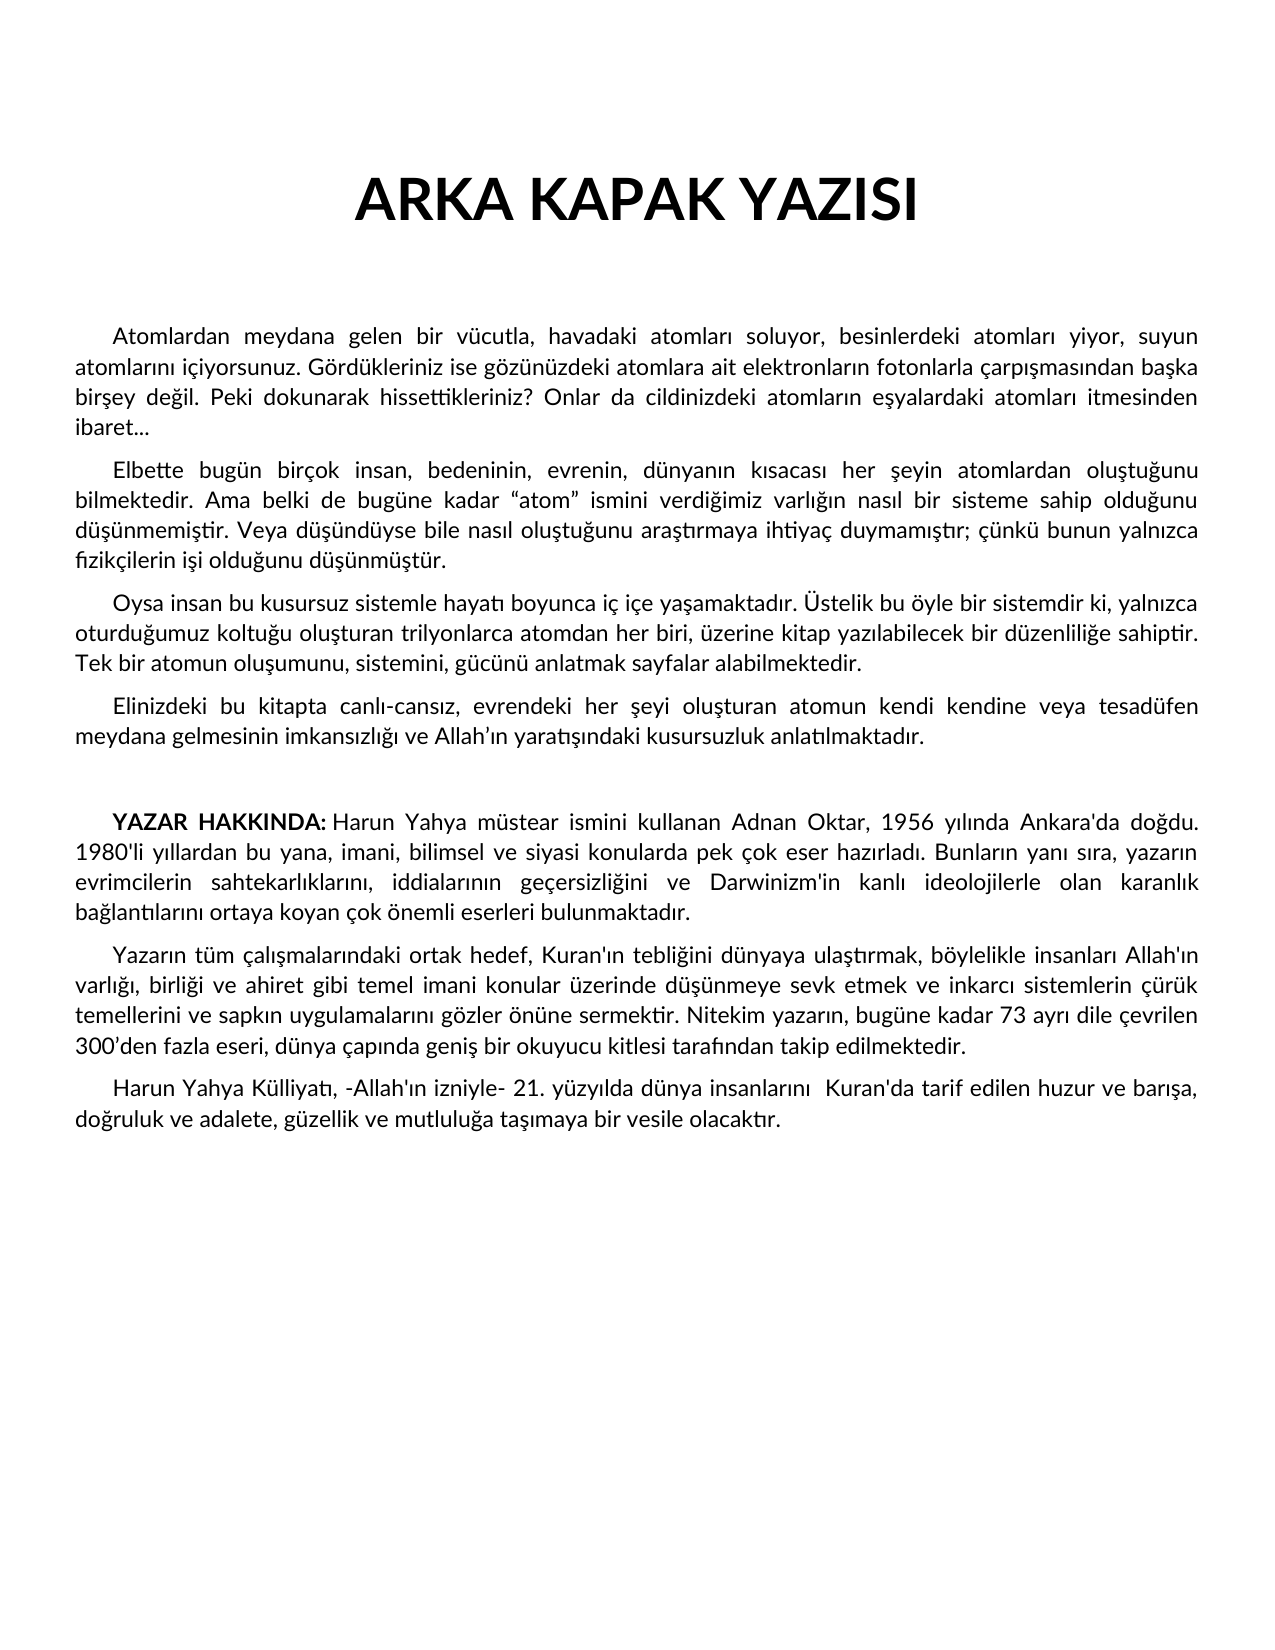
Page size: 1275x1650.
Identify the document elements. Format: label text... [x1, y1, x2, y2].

text Elbette bugün birçok insan, bedeninin, evrenin, dünyanın kısacası her şeyin atomlardan oluştuğunu bilmektedir. Ama belki de bugüne kadar “atom” ismini verdiğimiz varlığın nasıl bir sisteme sahip olduğunu düşünmemiştir. Veya düşündüyse bile nasıl oluştuğunu araştırmaya ihtiyaç duymamıştır; çünkü bunun yalnızca fizikçilerin işi olduğunu düşünmüştür. [75, 456, 1200, 574]
text Yazarın tüm çalışmalarındaki ortak hedef, Kuran'ın tebliğini dünyaya ulaştırmak, böylelikle insanları Allah'ın varlığı, birliği ve ahiret gibi temel imani konular üzerinde düşünmeye sevk etmek ve inkarcı sistemlerin çürük temellerini ve sapkın uygulamalarını gözler önüne sermektir. Nitekim yazarın, bugüne kadar 73 ayrı dile çevrilen 300’den fazla eseri, dünya çapında geniş bir okuyucu kitlesi tarafından takip edilmektedir. [75, 941, 1200, 1059]
subtitle ARKA KAPAK YAZISI [75, 162, 1200, 232]
text Harun Yahya Külliyatı, -Allah'ın izniyle- 21. yüzyılda dünya insanlarını Kuran'da tarif edilen huzur ve barışa, doğruluk ve adalete, güzellik ve mutluluğa taşımaya bir vesile olacaktır. [75, 1074, 1200, 1132]
text Elinizdeki bu kitapta canlı-cansız, evrendeki her şeyi oluşturan atomun kendi kendine veya tesadüfen meydana gelmesinin imkansızlığı ve Allah’ın yaratışındaki kusursuzluk anlatılmaktadır. [75, 692, 1200, 750]
text YAZAR HAKKINDA: Harun Yahya müstear ismini kullanan Adnan Oktar, 1956 yılında Ankara'da doğdu. 1980'li yıllardan bu yana, imani, bilimsel ve siyasi konularda pek çok eser hazırladı. Bunların yanı sıra, yazarın evrimcilerin sahtekarlıklarını, iddialarının geçersizliğini ve Darwinizm'in kanlı ideolojilerle olan karanlık bağlantılarını ortaya koyan çok önemli eserleri bulunmaktadır. [75, 808, 1200, 926]
text Atomlardan meydana gelen bir vücutla, havadaki atomları soluyor, besinlerdeki atomları yiyor, suyun atomlarını içiyorsunuz. Gördükleriniz ise gözünüzdeki atomlara ait elektronların fotonlarla çarpışmasından başka birşey değil. Peki dokunarak hissettikleriniz? Onlar da cildinizdeki atomların eşyalardaki atomları itmesinden ibaret... [75, 322, 1200, 440]
text Oysa insan bu kusursuz sistemle hayatı boyunca iç içe yaşamaktadır. Üstelik bu öyle bir sistemdir ki, yalnızca oturduğumuz koltuğu oluşturan trilyonlarca atomdan her biri, üzerine kitap yazılabilecek bir düzenliliğe sahiptir. Tek bir atomun oluşumunu, sistemini, gücünü anlatmak sayfalar alabilmektedir. [75, 589, 1200, 677]
